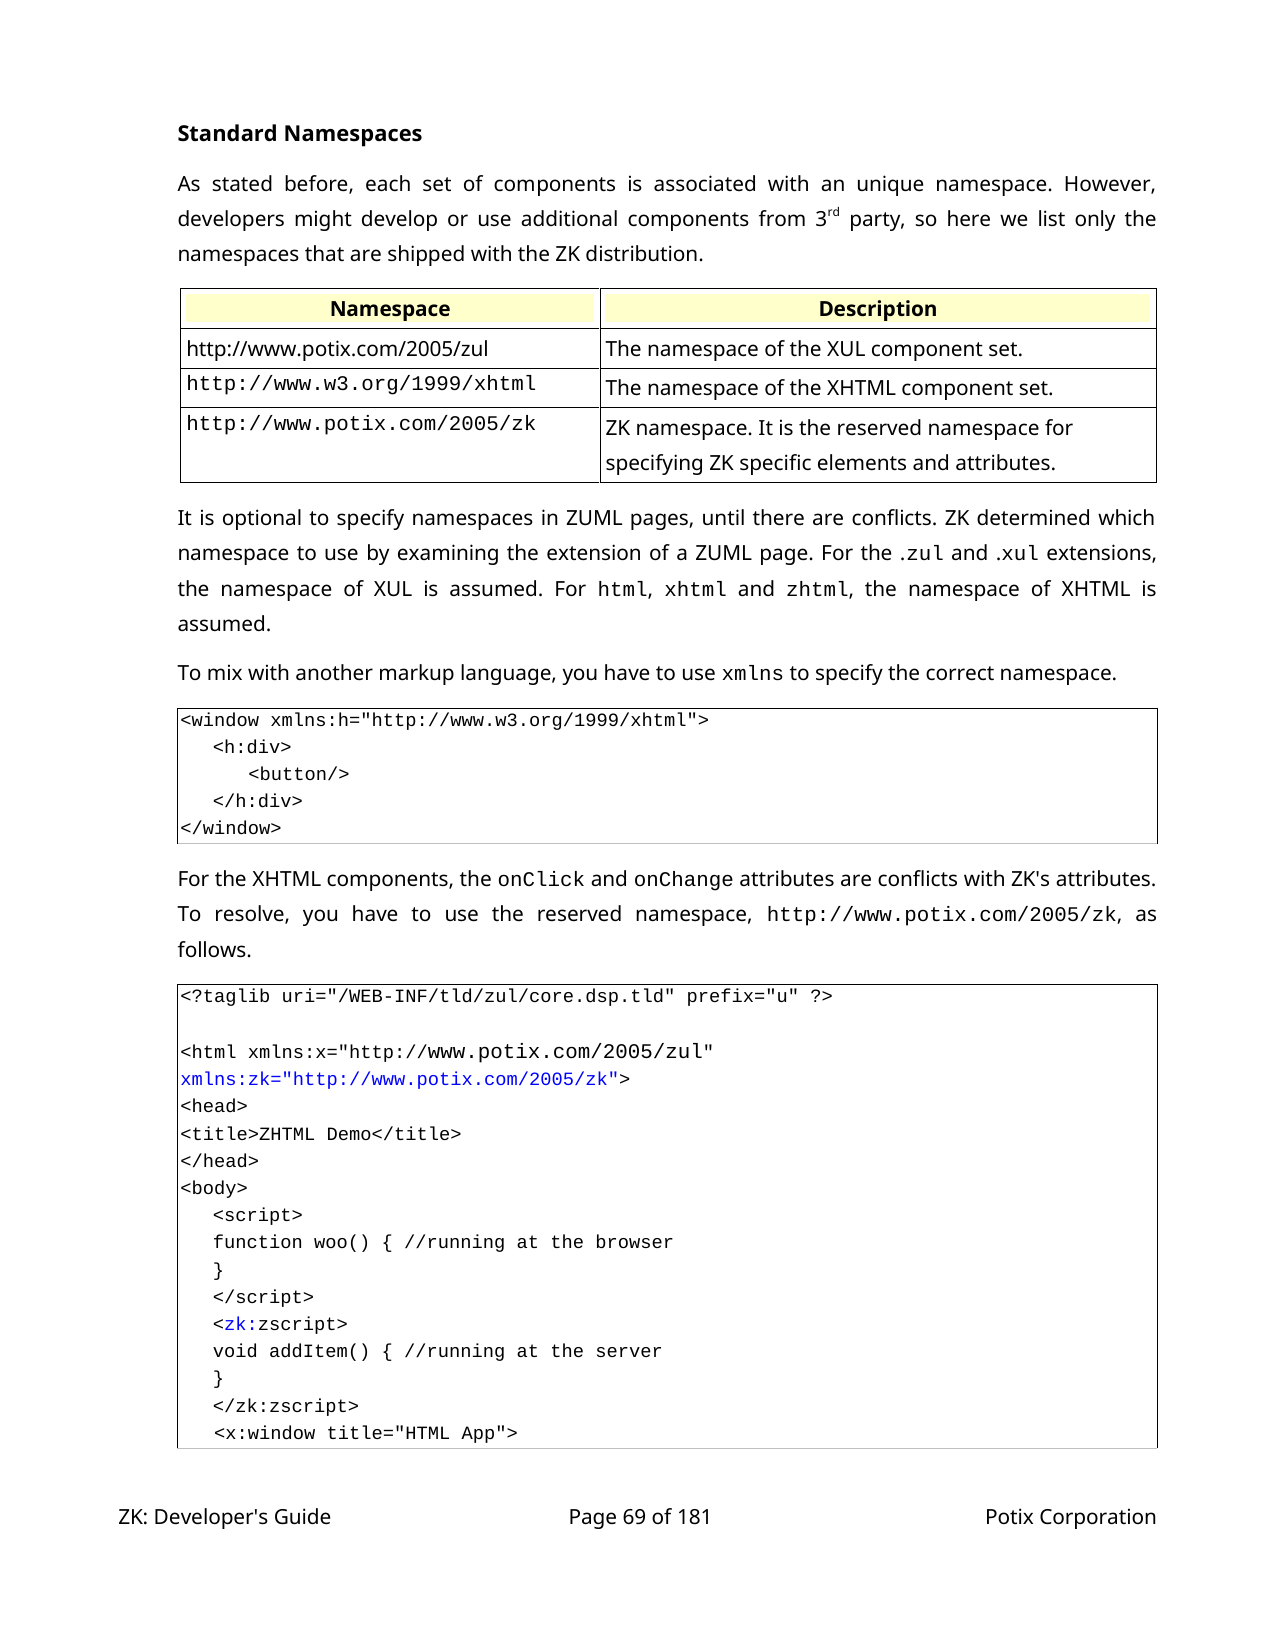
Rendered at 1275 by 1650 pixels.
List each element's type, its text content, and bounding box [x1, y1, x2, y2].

table_header Namespace [181, 289, 599, 328]
text To mix with another markup language, you have to use xmlns to specify the correct namespace. [177, 658, 1157, 687]
table_cell http://www.potix.com/2005/zul [181, 329, 599, 368]
text <x:window title="HTML App"> [178, 1421, 1157, 1448]
text function woo() { //running at the browser [178, 1230, 1157, 1254]
text It is optional to specify namespaces in ZUML pages, until there are conflicts. ZK determined which namespace to use by examining the extension of a ZUML page. For the .zul and .xul extensions, the namespace of XUL is assumed. For html, xhtml and zhtml, the namespace of XHTML is assumed. [177, 503, 1157, 638]
subtitle Standard Namespaces [177, 118, 1157, 148]
text void addItem() { //running at the server [178, 1339, 1157, 1363]
text <button/> [178, 762, 1157, 786]
text </script> [178, 1285, 1157, 1309]
text <html xmlns:x="http://www.potix.com/2005/zul" xmlns:zk="http://www.potix.com/2005/zk"> [178, 1038, 1157, 1091]
table_header Description [601, 289, 1156, 328]
text <window xmlns:h="http://www.w3.org/1999/xhtml"> [178, 709, 1157, 732]
text For the XHTML components, the onClick and onChange attributes are conflicts with ZK's attributes. To resolve, you have to use the reserved namespace, http://www.potix.com/2005/zk, as follows. [177, 864, 1157, 963]
text } [178, 1257, 1157, 1282]
text </window> [178, 816, 1157, 843]
text As stated before, each set of components is associated with an unique namespace. However, developers might develop or use additional components from 3rd party, so here we list only the namespaces that are shipped with the ZK distribution. [177, 169, 1157, 267]
text } [178, 1366, 1157, 1391]
table_cell http://www.w3.org/1999/xhtml [181, 369, 599, 407]
text <?taglib uri="/WEB-INF/tld/zul/core.dsp.tld" prefix="u" ?> [178, 985, 1157, 1008]
text </zk:zscript> [178, 1393, 1157, 1418]
text <script> [178, 1203, 1157, 1227]
table_cell The namespace of the XUL component set. [601, 329, 1156, 368]
table_cell ZK namespace. It is the reserved namespace for specifying ZK specific elements and attributes. [601, 408, 1156, 482]
text </h:div> [178, 789, 1157, 813]
table_cell The namespace of the XHTML component set. [601, 369, 1156, 407]
text <title>ZHTML Demo</title> [178, 1122, 1157, 1146]
text <body> [178, 1176, 1157, 1200]
text <head> [178, 1094, 1157, 1119]
text </head> [178, 1149, 1157, 1173]
table_cell http://www.potix.com/2005/zk [181, 408, 599, 482]
text <h:div> [178, 734, 1157, 759]
text <zk:zscript> [178, 1312, 1157, 1336]
